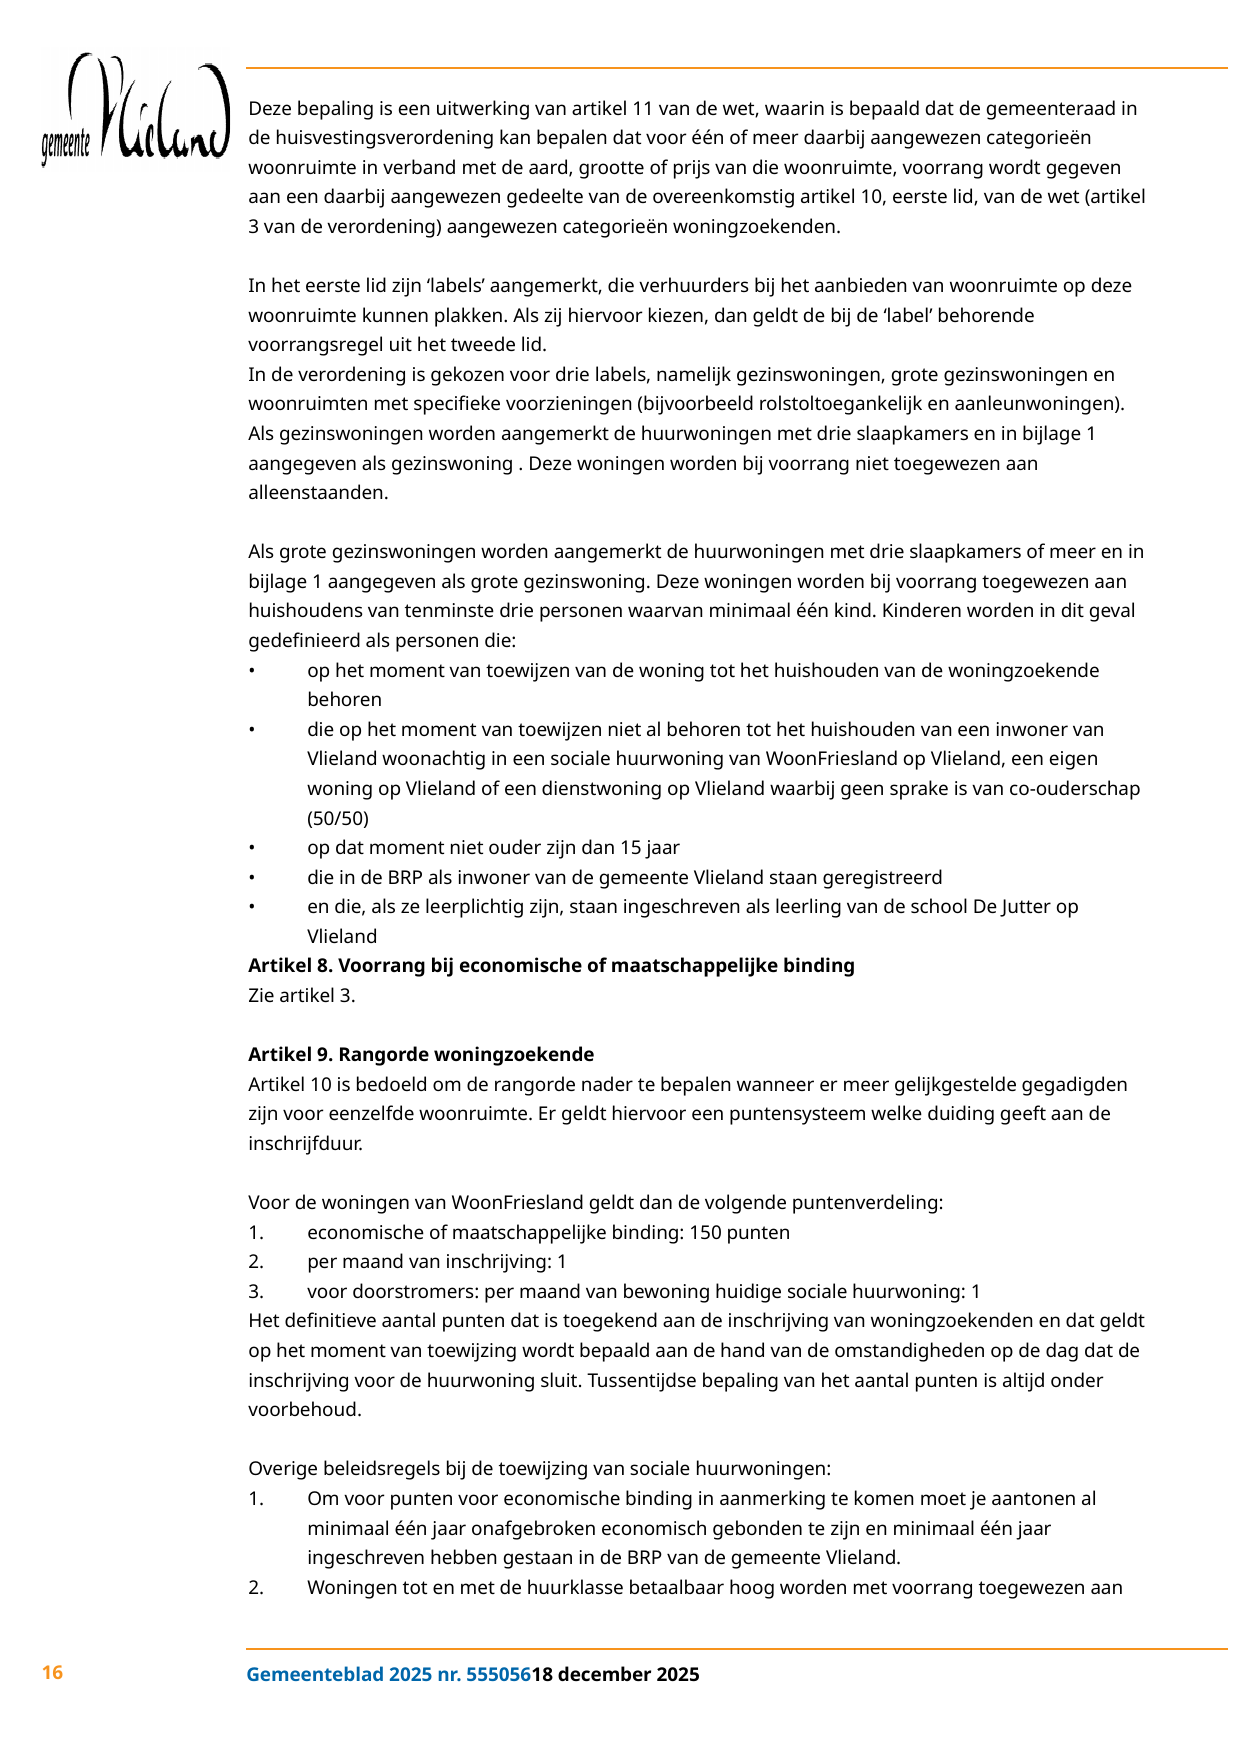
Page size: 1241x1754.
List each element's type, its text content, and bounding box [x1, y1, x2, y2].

picture [41, 47, 231, 172]
text Deze bepaling is een uitwerking van artikel 11 van de wet, waarin is bepaald dat de gemeenteraad in de huisvestingsverordening kan bepalen dat voor één of meer daarbij aangewezen categorieën woonruimte in verband met de aard, grootte of prijs van die woonruimte, voorrang wordt gegeven aan een daarbij aangewezen gedeelte van de overeenkomstig artikel 10, eerste lid, van de wet (artikel 3 van de verordening) aangewezen categorieën woningzoekenden. [248, 95, 1152, 239]
list die in de BRP als inwoner van de gemeente Vlieland staan geregistreerd [248, 864, 1152, 890]
text Als grote gezinswoningen worden aangemerkt de huurwoningen met drie slaapkamers of meer en in bijlage 1 aangegeven als grote gezinswoning. Deze woningen worden bij voorrang toegewezen aan huishoudens van tenminste drie personen waarvan minimaal één kind. Kinderen worden in dit geval gedefinieerd als personen die: [248, 538, 1152, 653]
list die op het moment van toewijzen niet al behoren tot het huishouden van een inwoner van Vlieland woonachtig in een sociale huurwoning van WoonFriesland op Vlieland, een eigen woning op Vlieland of een dienstwoning op Vlieland waarbij geen sprake is van co-ouderschap (50/50) [248, 716, 1152, 831]
text Het definitieve aantal punten dat is toegekend aan de inschrijving van woningzoekenden en dat geldt op het moment van toewijzing wordt bepaald aan de hand van de omstandigheden op de dag dat de inschrijving voor de huurwoning sluit. Tussentijdse bepaling van het aantal punten is altijd onder voorbehoud. [248, 1308, 1152, 1422]
list Om voor punten voor economische binding in aanmerking te komen moet je aantonen al minimaal één jaar onafgebroken economisch gebonden te zijn en minimaal één jaar ingeschreven hebben gestaan in de BRP van de gemeente Vlieland. [248, 1485, 1152, 1570]
text Artikel 8. Voorrang bij economische of maatschappelijke binding [248, 953, 1152, 978]
list economische of maatschappelijke binding: 150 punten [248, 1219, 1152, 1245]
text Zie artikel 3. [248, 982, 1152, 1008]
list voor doorstromers: per maand van bewoning huidige sociale huurwoning: 1 [248, 1278, 1152, 1304]
list en die, als ze leerplichtig zijn, staan ingeschreven als leerling van de school De Jutter op Vlieland [248, 893, 1152, 949]
list per maand van inschrijving: 1 [248, 1248, 1152, 1274]
text In het eerste lid zijn ‘labels’ aangemerkt, die verhuurders bij het aanbieden van woonruimte op deze woonruimte kunnen plakken. Als zij hiervoor kiezen, dan geldt de bij de ‘label’ behorende voorrangsregel uit het tweede lid. [248, 272, 1152, 357]
list op dat moment niet ouder zijn dan 15 jaar [248, 834, 1152, 860]
text Overige beleidsregels bij de toewijzing van sociale huurwoningen: [248, 1456, 1152, 1481]
text Artikel 9. Rangorde woningzoekende [248, 1041, 1152, 1067]
list Woningen tot en met de huurklasse betaalbaar hoog worden met voorrang toegewezen aan [248, 1574, 1152, 1600]
text In de verordening is gekozen voor drie labels, namelijk gezinswoningen, grote gezinswoningen en woonruimten met specifieke voorzieningen (bijvoorbeeld rolstoltoegankelijk en aanleunwoningen). Als gezinswoningen worden aangemerkt de huurwoningen met drie slaapkamers en in bijlage 1 aangegeven als gezinswoning . Deze woningen worden bij voorrang niet toegewezen aan alleenstaanden. [248, 361, 1152, 505]
text Artikel 10 is bedoeld om de rangorde nader te bepalen wanneer er meer gelijkgestelde gegadigden zijn voor eenzelfde woonruimte. Er geldt hiervoor een puntensysteem welke duiding geeft aan de inschrijfduur. [248, 1071, 1152, 1156]
text Voor de woningen van WoonFriesland geldt dan de volgende puntenverdeling: [248, 1189, 1152, 1215]
list op het moment van toewijzen van de woning tot het huishouden van de woningzoekende behoren [248, 657, 1152, 712]
